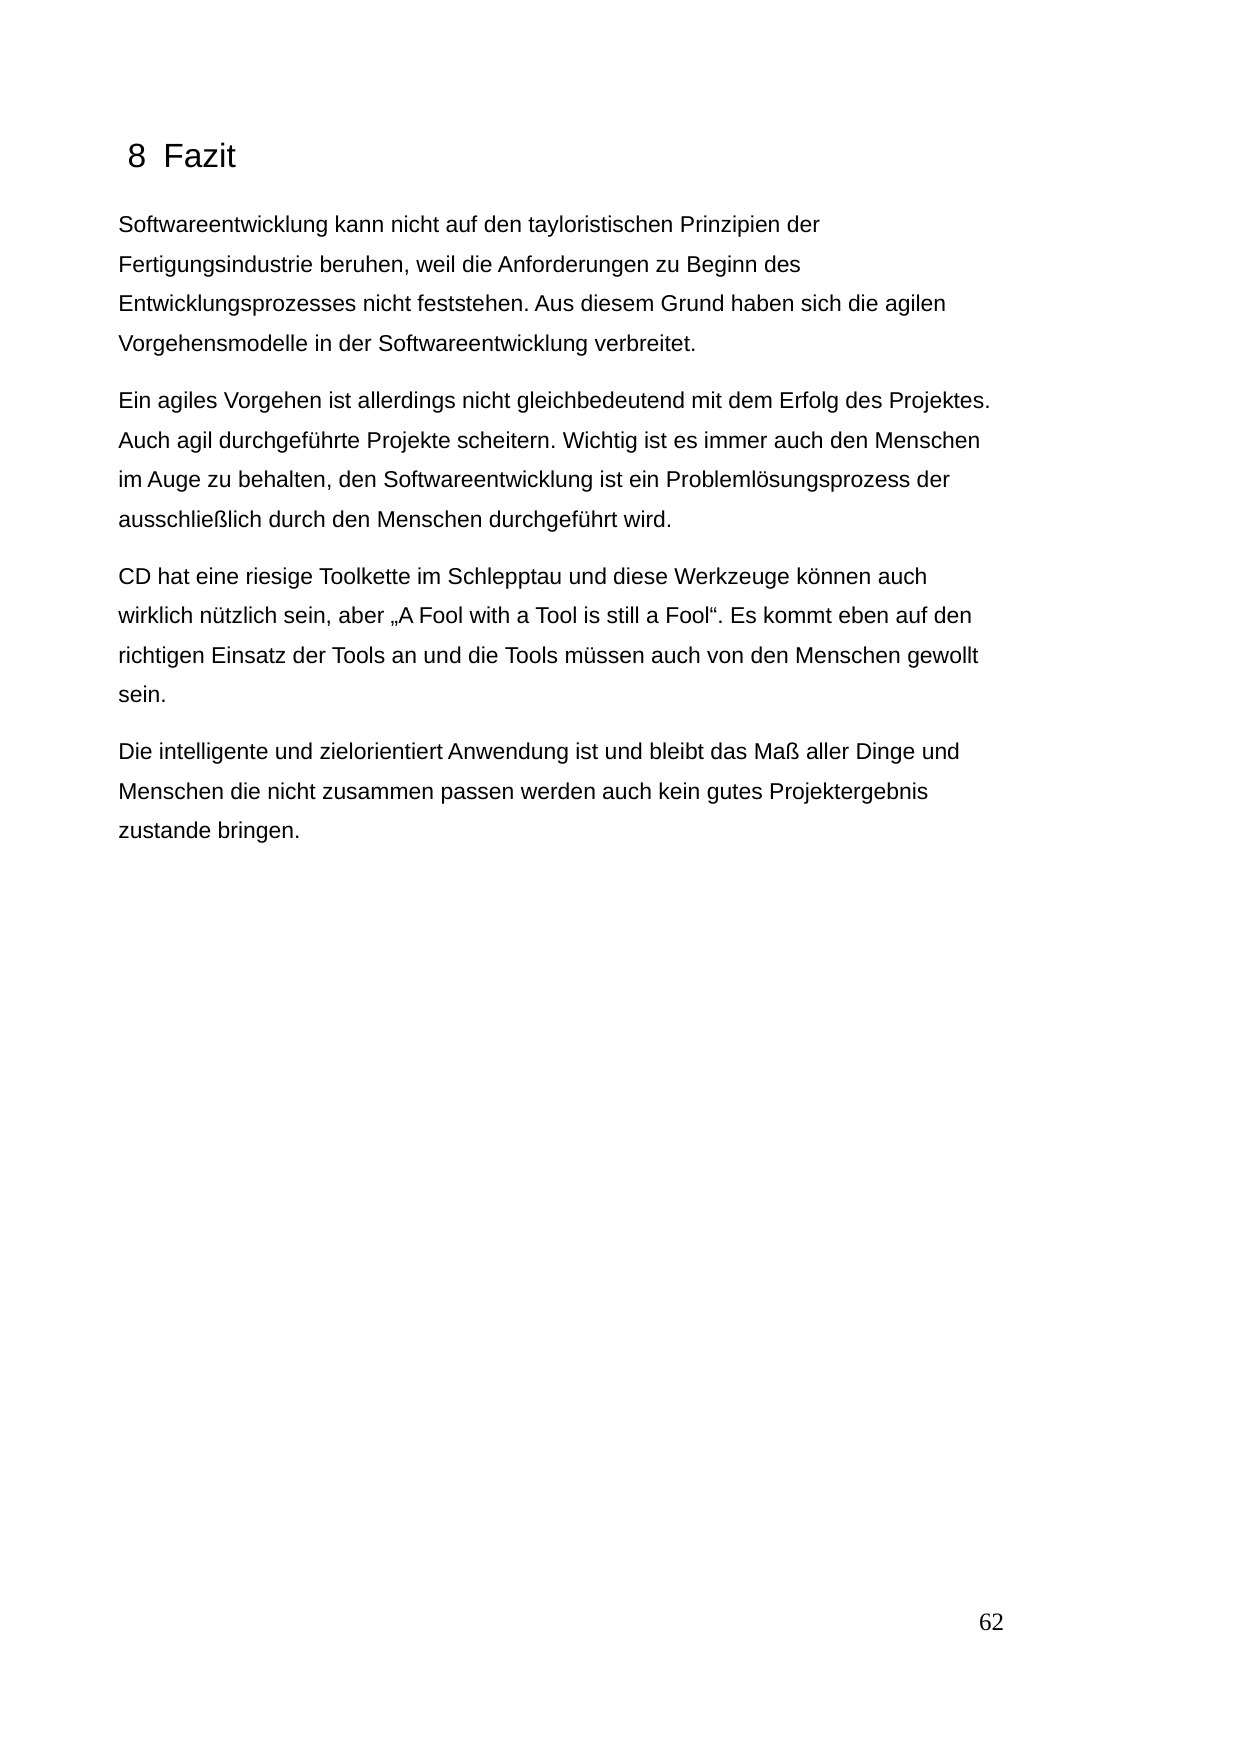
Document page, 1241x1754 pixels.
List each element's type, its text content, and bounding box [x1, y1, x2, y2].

text Softwareentwicklung kann nicht auf den tayloristischen Prinzipien der Fertigungsindustrie beruhen, weil die Anforderungen zu Beginn des Entwicklungsprozesses nicht feststehen. Aus diesem Grund haben sich die agilen Vorgehensmodelle in der Softwareentwicklung verbreitet. [118, 211, 1004, 356]
text Ein agiles Vorgehen ist allerdings nicht gleichbedeutend mit dem Erfolg des Projektes. Auch agil durchgeführte Projekte scheitern. Wichtig ist es immer auch den Menschen im Auge zu behalten, den Softwareentwicklung ist ein Problemlösungsprozess der ausschließlich durch den Menschen durchgeführt wird. [118, 387, 1004, 532]
text CD hat eine riesige Toolkette im Schlepptau und diese Werkzeuge können auch wirklich nützlich sein, aber „A Fool with a Tool is still a Fool“. Es kommt eben auf den richtigen Einsatz der Tools an und die Tools müssen auch von den Menschen gewollt sein. [118, 563, 1004, 707]
subtitle Fazit [118, 136, 1004, 174]
text Die intelligente und zielorientiert Anwendung ist und bleibt das Maß aller Dinge und Menschen die nicht zusammen passen werden auch kein gutes Projektergebnis zustande bringen. [118, 738, 1004, 844]
